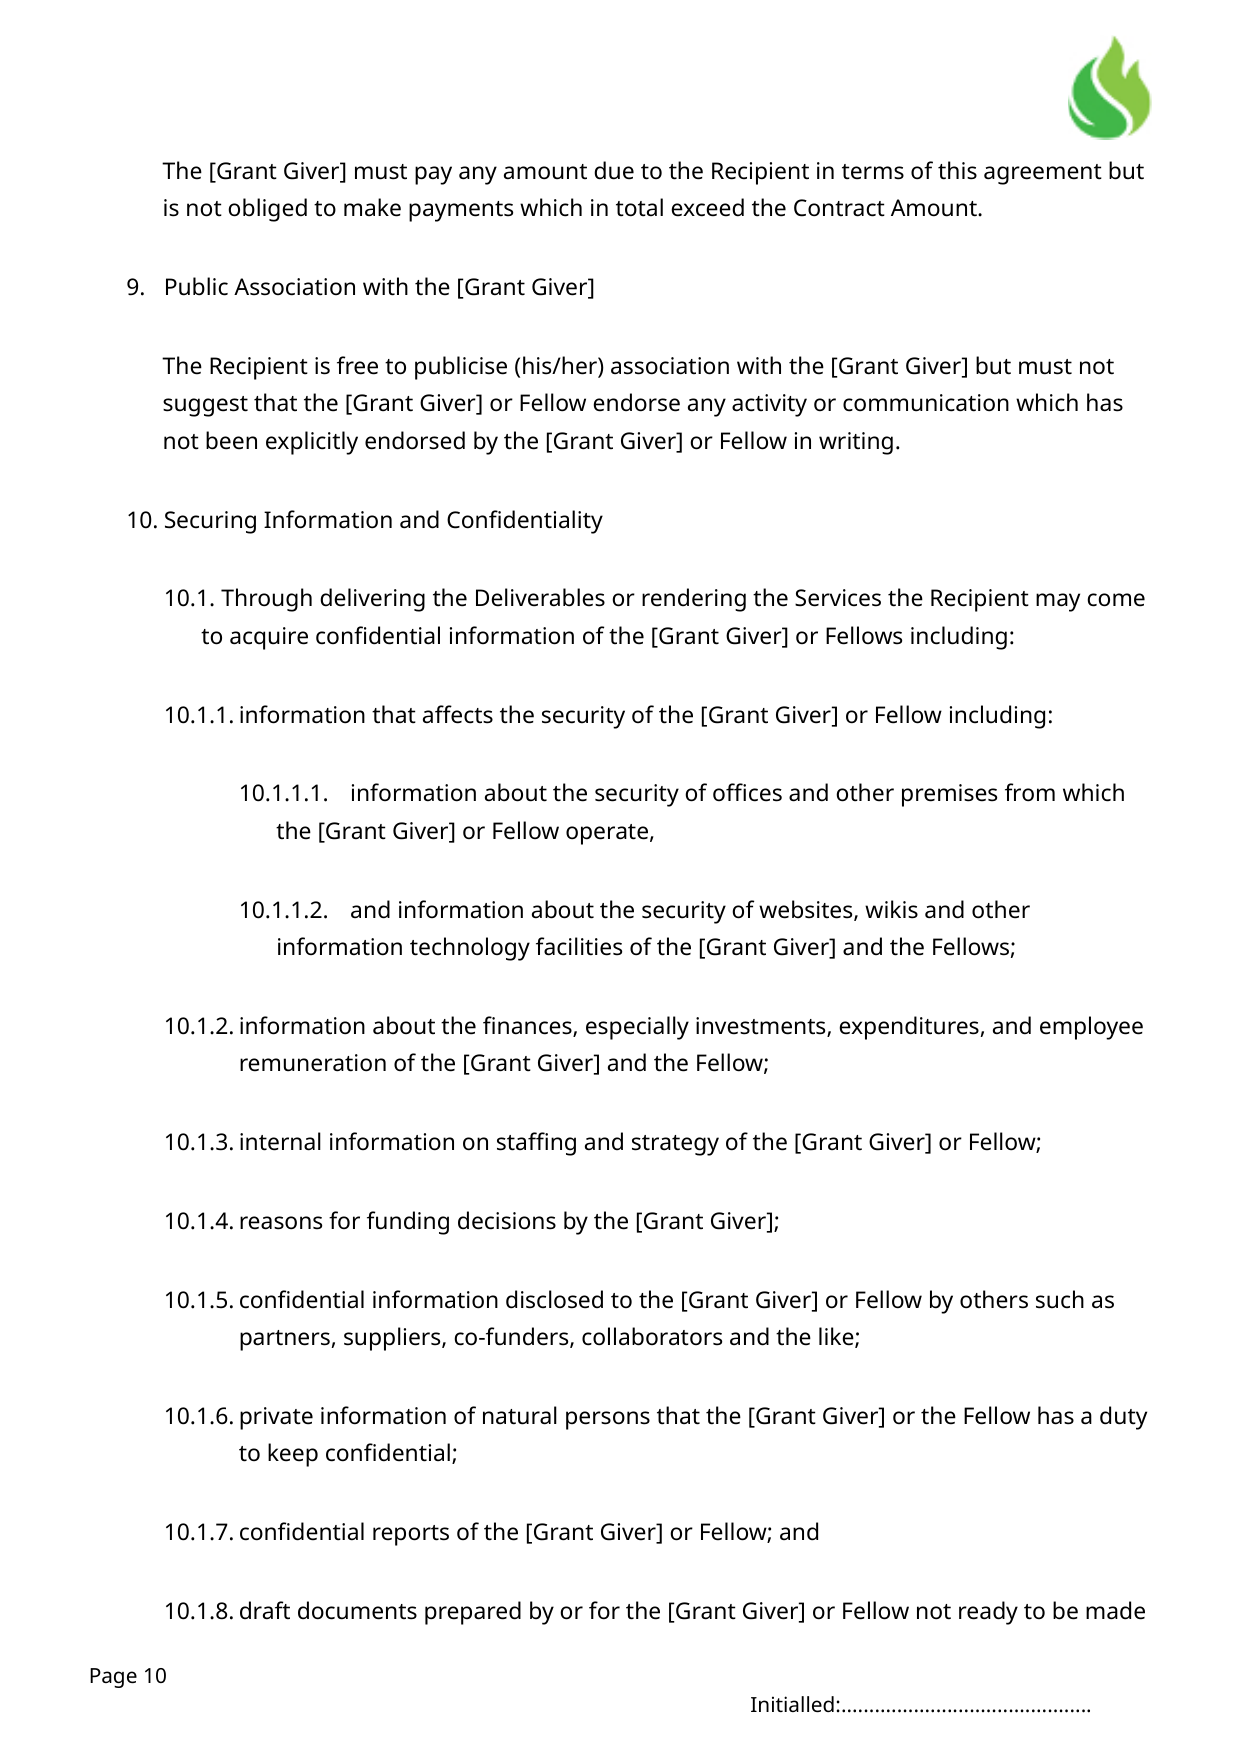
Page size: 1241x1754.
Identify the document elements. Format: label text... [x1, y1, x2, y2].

subtitle The Recipient is free to publicise (his/her) association with the [Grant Giver] but must not suggest that the [Grant Giver] or Fellow endorse any activity or communication which has not been explicitly endorsed by the [Grant Giver] or Fellow in writing. [162, 350, 1152, 456]
subtitle internal information on staffing and strategy of the [Grant Giver] or Fellow; [163, 1126, 1152, 1157]
subtitle The [Grant Giver] must pay any amount due to the Recipient in terms of this agreement but is not obliged to make payments which in total exceed the Contract Amount. [162, 155, 1152, 223]
subtitle and information about the security of websites, wikis and other information technology facilities of the [Grant Giver] and the Fellows; [238, 893, 1152, 962]
subtitle information about the security of offices and other premises from which the [Grant Giver] or Fellow operate, [238, 777, 1152, 846]
subtitle draft documents prepared by or for the [Grant Giver] or Fellow not ready to be made [163, 1595, 1152, 1626]
subtitle Through delivering the Deliverables or rendering the Services the Recipient may come to acquire confidential information of the [Grant Giver] or Fellows including: [163, 582, 1152, 651]
subtitle information that affects the security of the [Grant Giver] or Fellow including: [163, 698, 1152, 730]
subtitle confidential reports of the [Grant Giver] or Fellow; and [163, 1516, 1152, 1547]
subtitle Securing Information and Confidentiality [126, 503, 1152, 535]
picture [1089, 35, 1152, 114]
subtitle information about the finances, especially investments, expenditures, and employee remuneration of the [Grant Giver] and the Fellow; [163, 1010, 1152, 1078]
subtitle Public Association with the [Grant Giver] [126, 271, 1152, 302]
subtitle private information of natural persons that the [Grant Giver] or the Fellow has a duty to keep confidential; [163, 1400, 1152, 1468]
subtitle reasons for funding decisions by the [Grant Giver]; [163, 1205, 1152, 1236]
subtitle confidential information disclosed to the [Grant Giver] or Fellow by others such as partners, suppliers, co-funders, collaborators and the like; [163, 1283, 1152, 1352]
